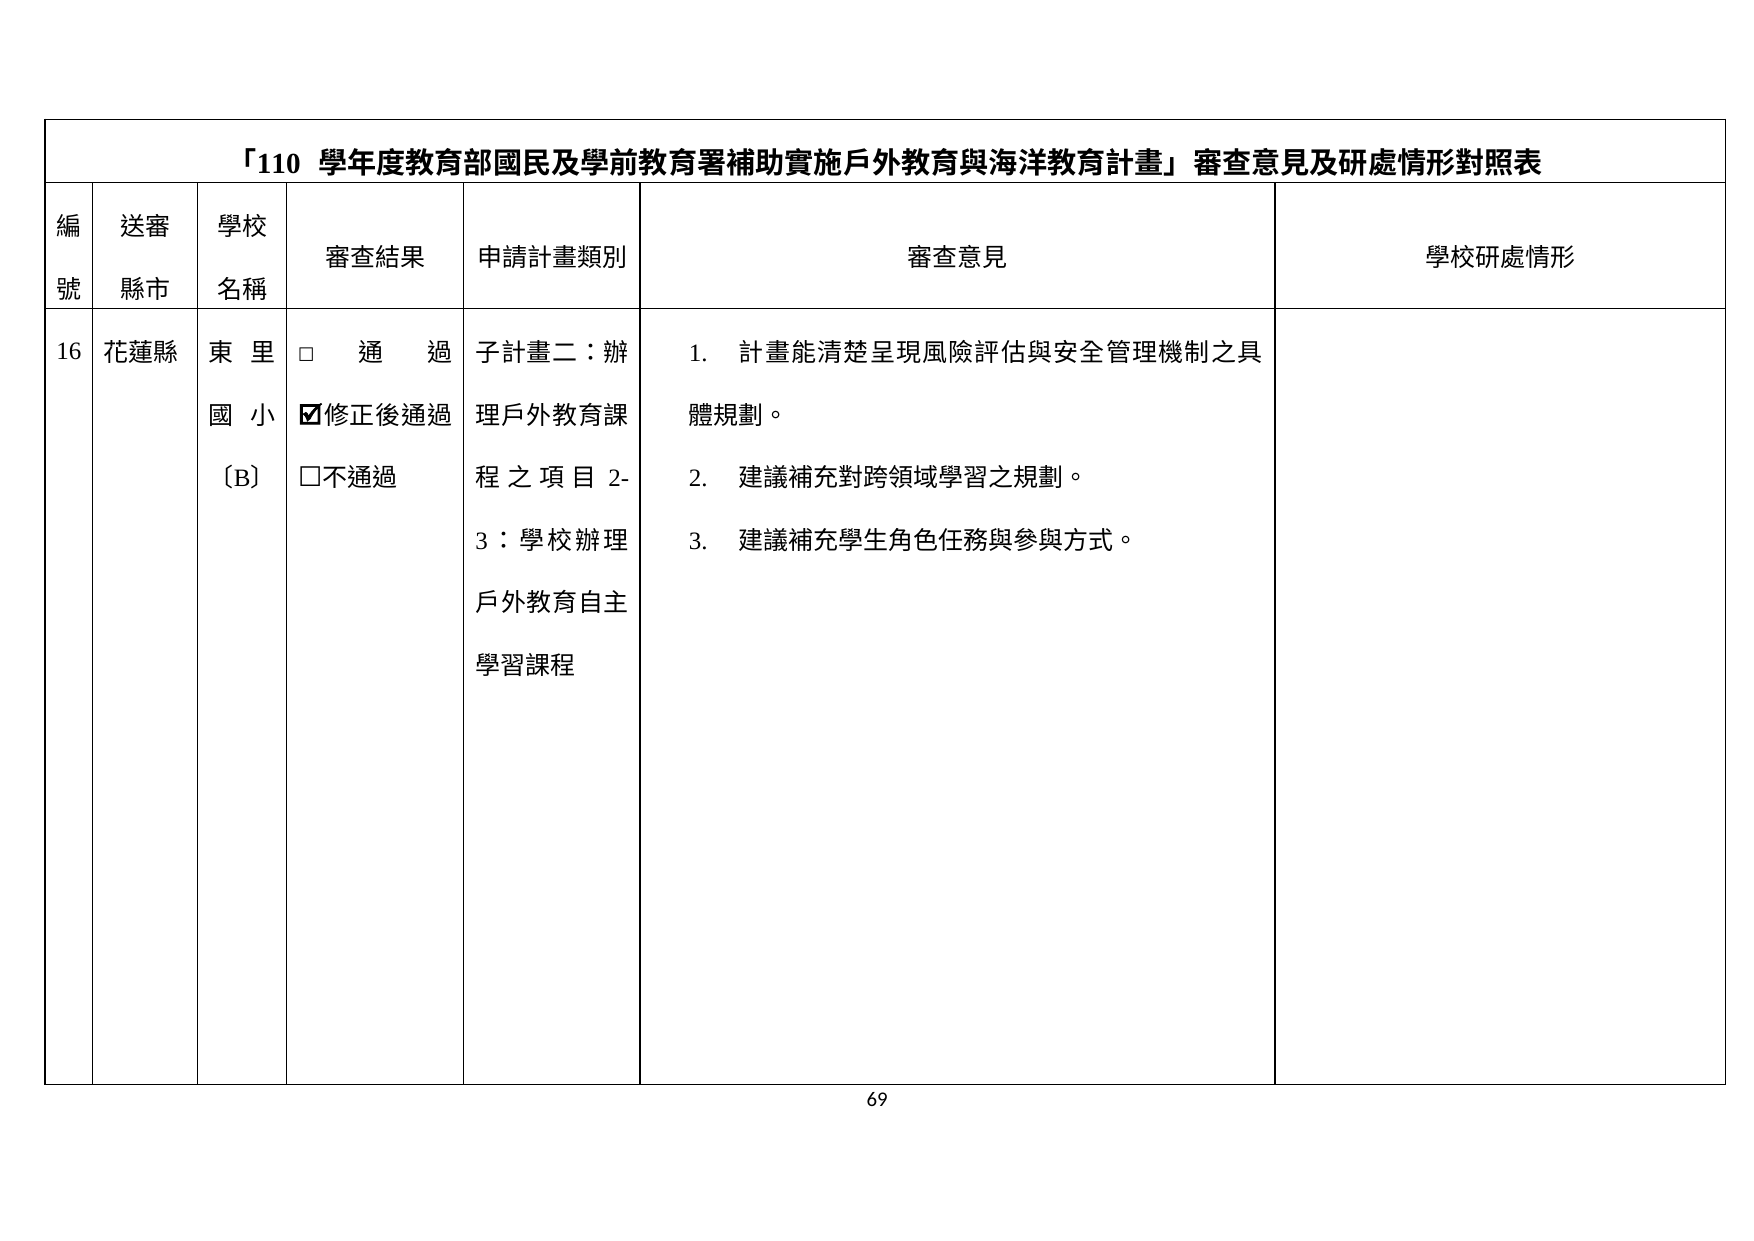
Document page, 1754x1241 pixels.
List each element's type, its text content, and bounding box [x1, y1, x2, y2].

table_cell 計畫能清楚呈現風險評估與安全管理機制之具體規劃。 建議補充對跨領域學習之規劃。 建議補充學生角色任務與參與方式。 [641, 309, 1274, 1084]
table_cell 審查結果 [287, 183, 463, 308]
table_cell 東里國小〔B〕 [198, 309, 286, 1084]
table_cell 學校名稱 [198, 183, 286, 308]
table_cell 審查意見 [641, 183, 1274, 308]
table_cell 學校研處情形 [1276, 183, 1725, 308]
table_cell 申請計畫類別 [464, 183, 639, 308]
table_cell 花蓮縣 [93, 309, 197, 1084]
table_cell 16 [46, 309, 92, 1084]
table_cell 送審 縣市 [93, 183, 197, 308]
table_cell [1276, 309, 1725, 1084]
table_cell ☐通過 修正後通過 ☐不通過 [287, 309, 463, 1084]
table_cell 編 號 [46, 183, 92, 308]
table_header 「110 學年度教育部國民及學前教育署補助實施戶外教育與海洋教育計畫」審查意見及研處情形對照表 [46, 120, 1725, 182]
table_cell 子計畫二：辦理戶外教育課程之項目2-3：學校辦理戶外教育自主學習課程 [464, 309, 639, 1084]
